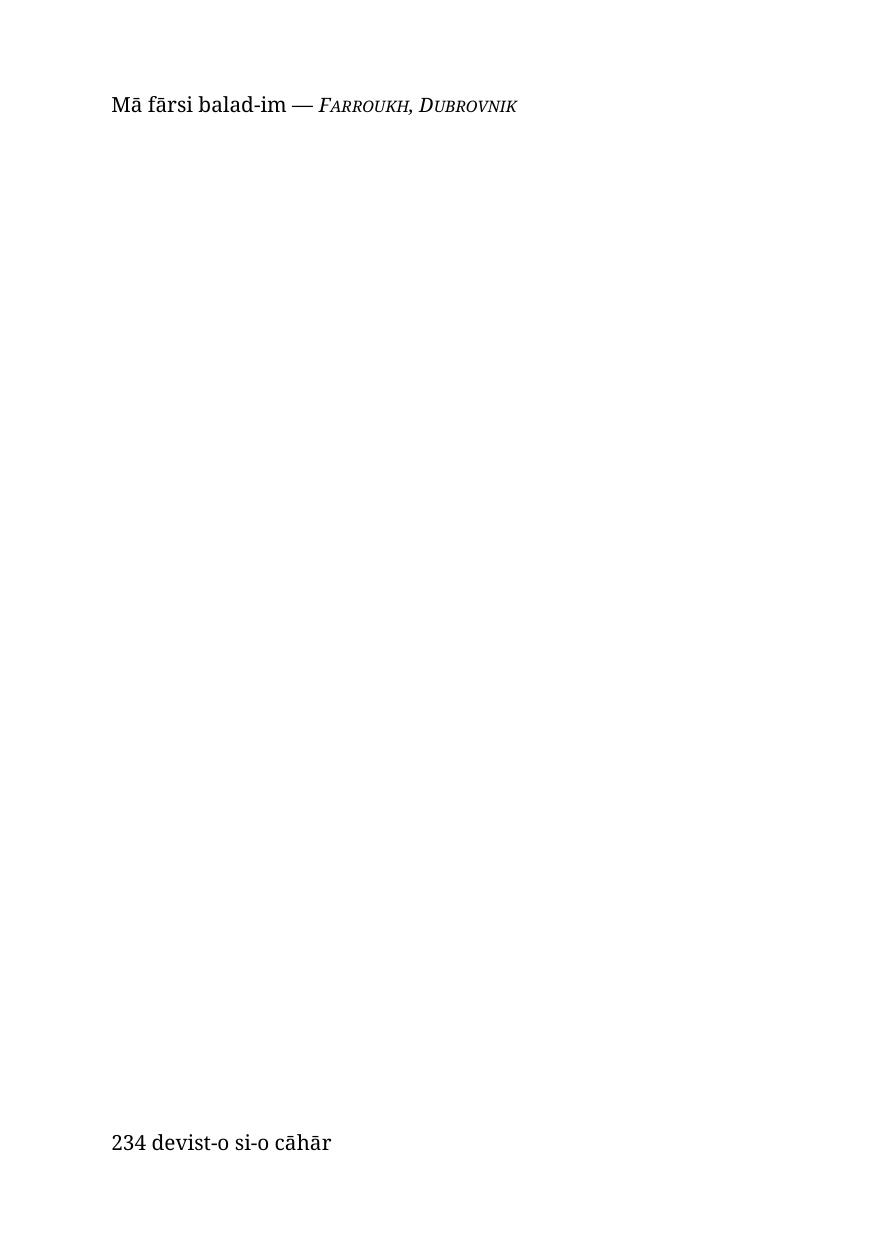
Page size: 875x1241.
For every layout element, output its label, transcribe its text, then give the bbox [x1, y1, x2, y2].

text 234 devist-o si-o cāhār [111, 1128, 763, 1157]
